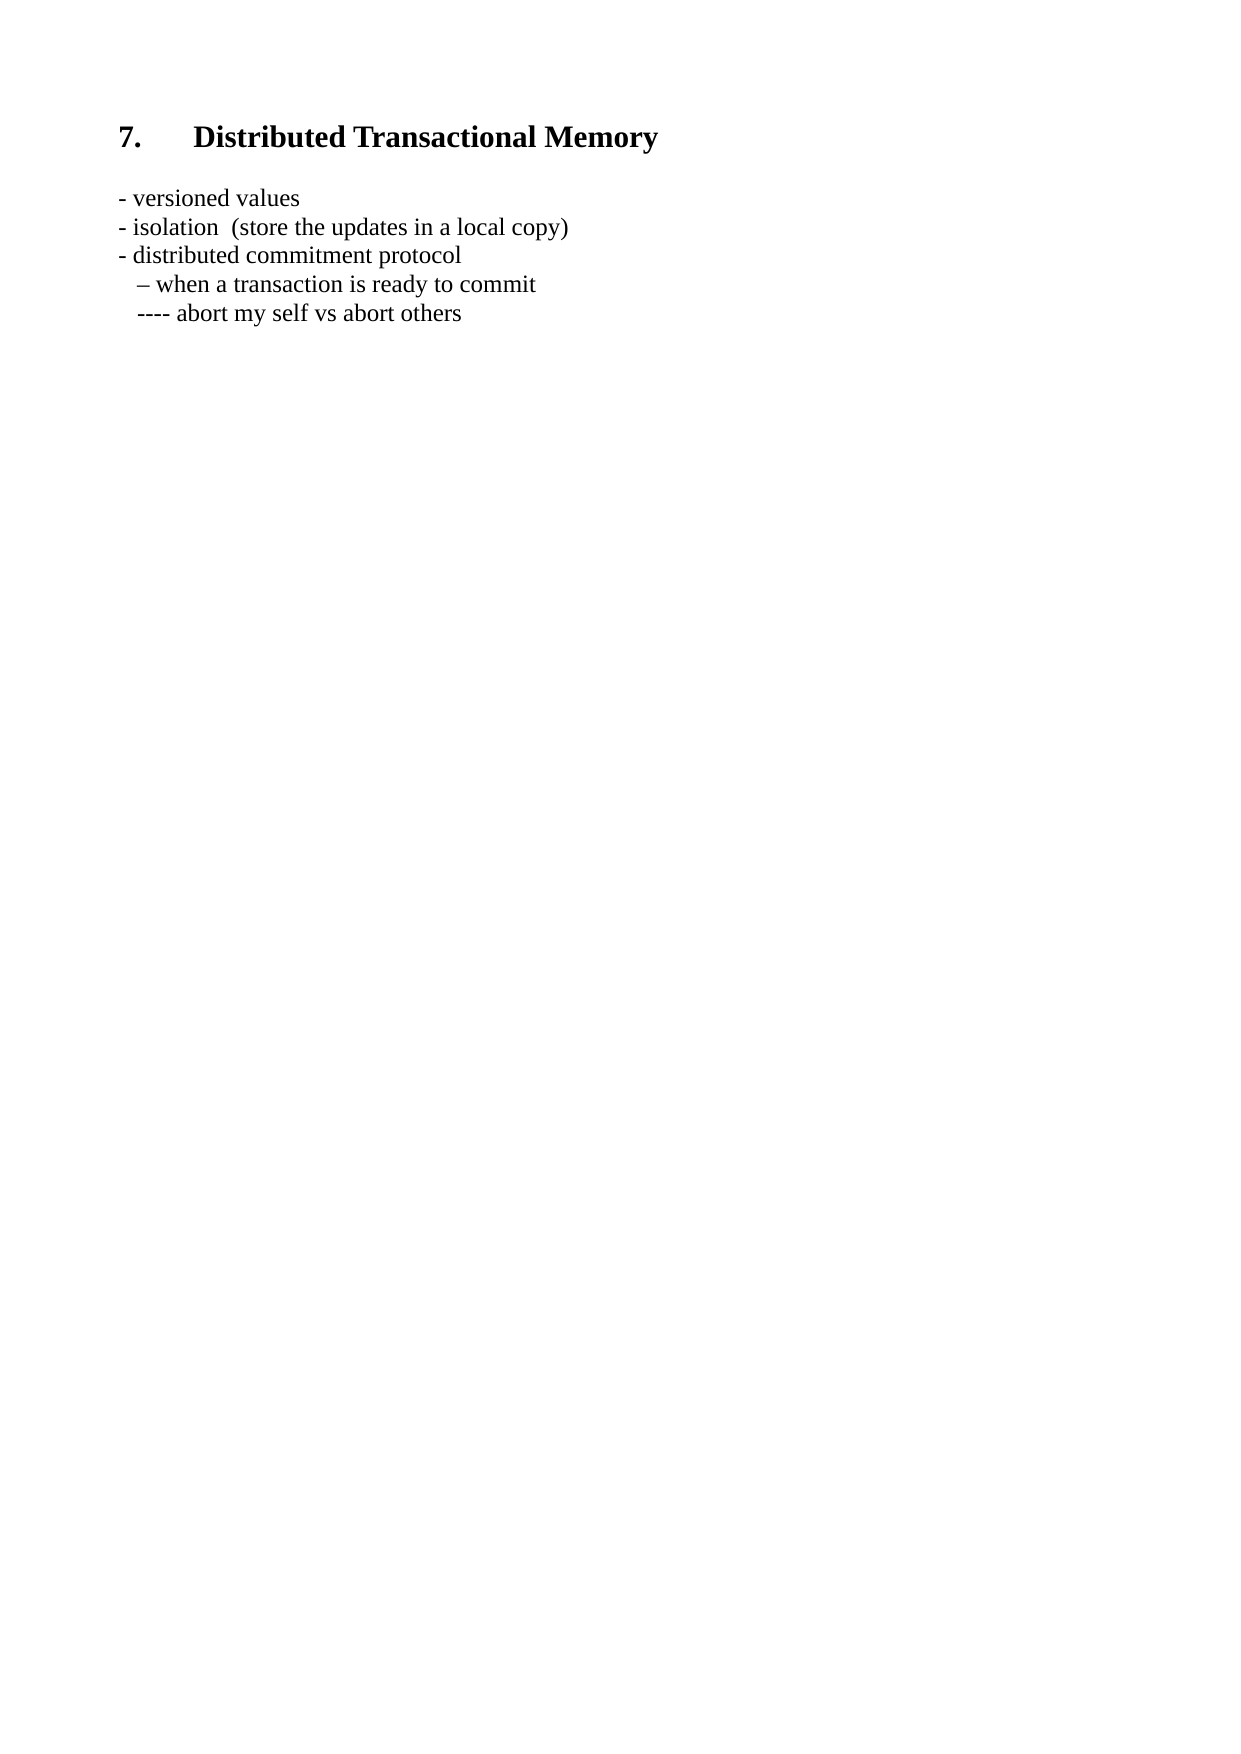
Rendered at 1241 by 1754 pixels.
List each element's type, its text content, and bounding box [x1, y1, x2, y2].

text ---- abort my self vs abort others [118, 298, 1122, 327]
list Distributed Transactional Memory [118, 118, 1122, 154]
text - isolation (store the updates in a local copy) [118, 212, 1122, 240]
text – when a transaction is ready to commit [118, 269, 1122, 298]
text - distributed commitment protocol [118, 240, 1122, 269]
text - versioned values [118, 183, 1122, 212]
